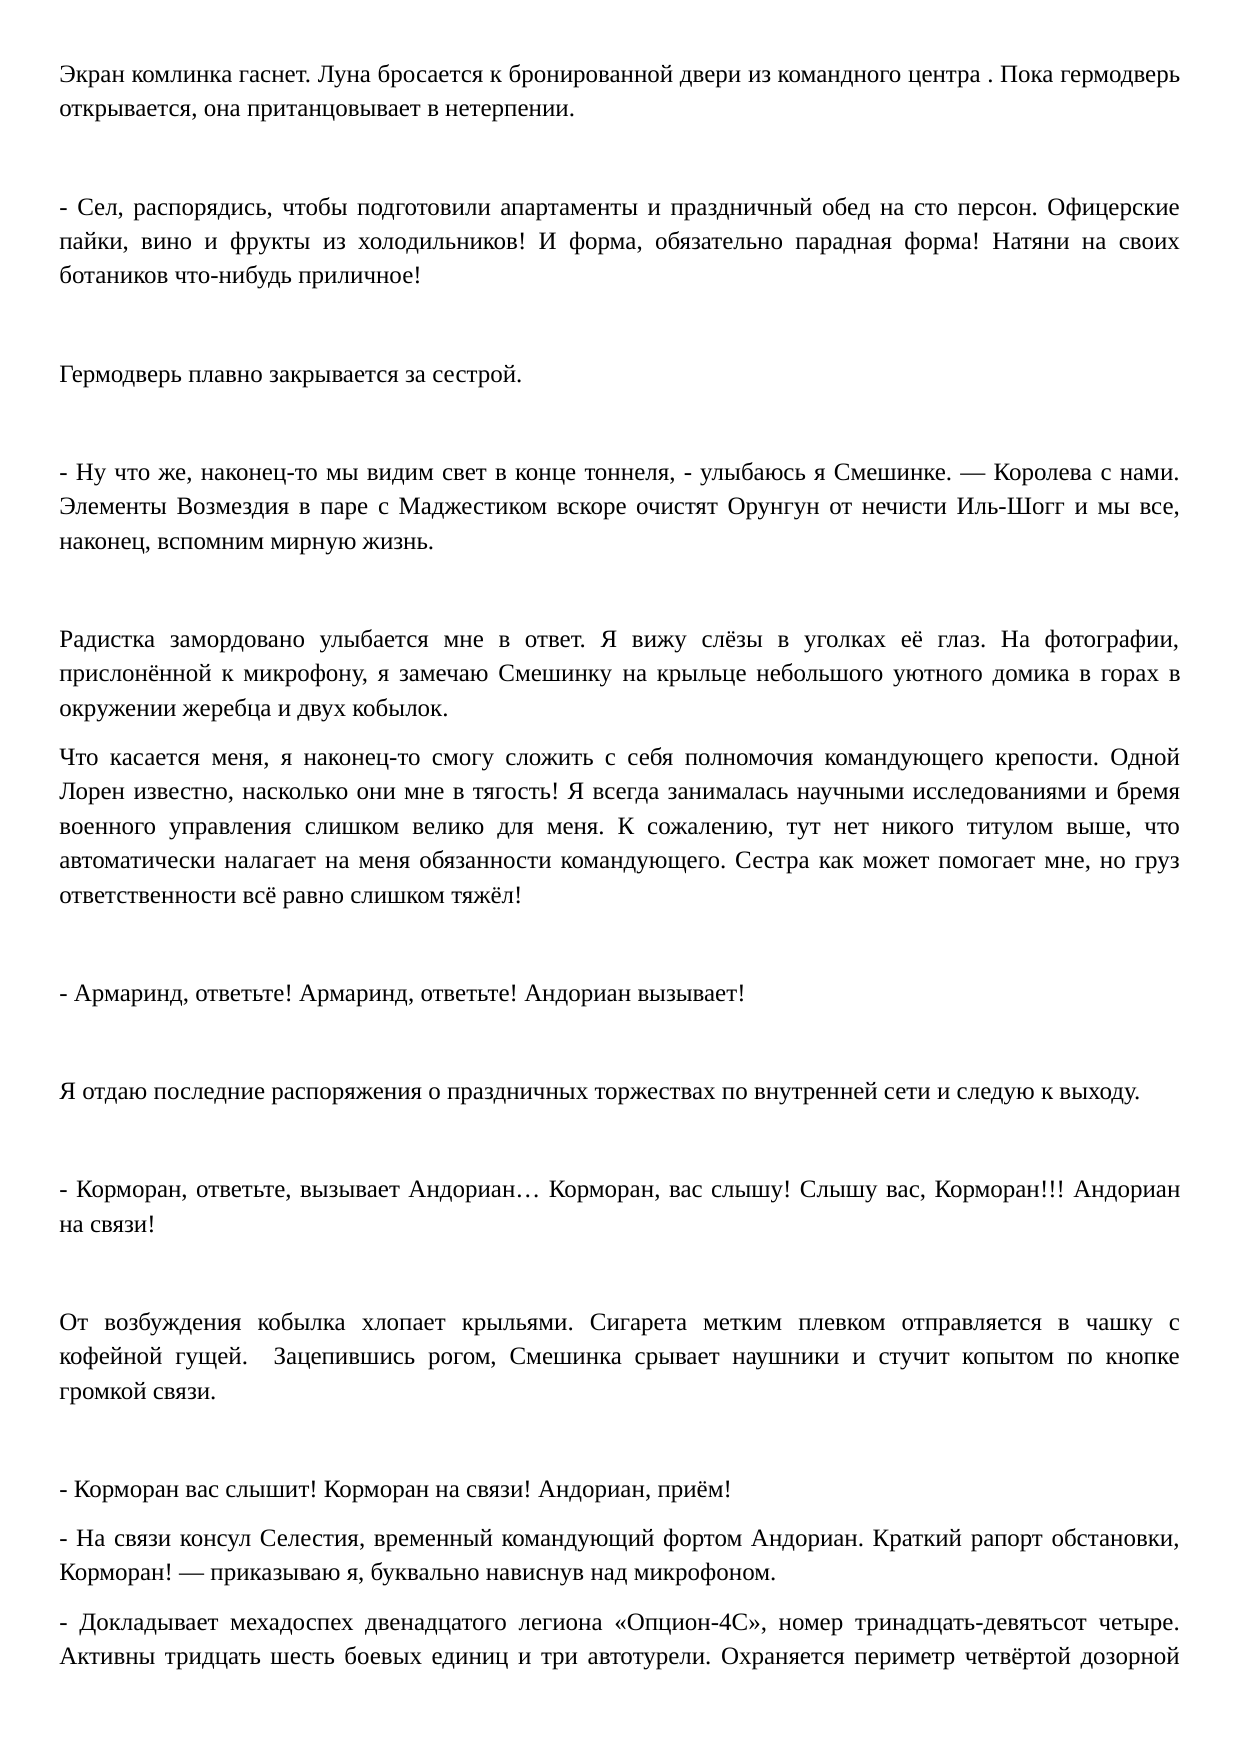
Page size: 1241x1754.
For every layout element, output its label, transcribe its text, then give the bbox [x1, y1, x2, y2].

text - На связи консул Селестия, временный командующий фортом Андориан. Краткий рапорт обстановки, Корморан! — приказываю я, буквально нависнув над микрофоном. [59, 1523, 1181, 1586]
text - Корморан вас слышит! Корморан на связи! Андориан, приём! [59, 1474, 1181, 1503]
text Что касается меня, я наконец-то смогу сложить с себя полномочия командующего крепости. Одной Лорен известно, насколько они мне в тягость! Я всегда занималась научными исследованиями и бремя военного управления слишком велико для меня. К сожалению, тут нет никого титулом выше, что автоматически налагает на меня обязанности командующего. Сестра как может помогает мне, но груз ответственности всё равно слишком тяжёл! [59, 742, 1181, 909]
text От возбуждения кобылка хлопает крыльями. Сигарета метким плевком отправляется в чашку с кофейной гущей. Зацепившись рогом, Смешинка срывает наушники и стучит копытом по кнопке громкой связи. [59, 1307, 1181, 1404]
text - Сел, распорядись, чтобы подготовили апартаменты и праздничный обед на сто персон. Офицерские пайки, вино и фрукты из холодильников! И форма, обязательно парадная форма! Натяни на своих ботаников что-нибудь приличное! [59, 192, 1181, 289]
text - Армаринд, ответьте! Армаринд, ответьте! Андориан вызывает! [59, 978, 1181, 1007]
text Радистка замордовано улыбается мне в ответ. Я вижу слёзы в уголках её глаз. На фотографии, прислонённой к микрофону, я замечаю Смешинку на крыльце небольшого уютного домика в горах в окружении жеребца и двух кобылок. [59, 624, 1181, 722]
text Экран комлинка гаснет. Луна бросается к бронированной двери из командного центра . Пока гермодверь открывается, она пританцовывает в нетерпении. [59, 59, 1181, 122]
text Я отдаю последние распоряжения о праздничных торжествах по внутренней сети и следую к выходу. [59, 1076, 1181, 1105]
text - Ну что же, наконец-то мы видим свет в конце тоннеля, - улыбаюсь я Смешинке. — Королева с нами. Элементы Возмездия в паре с Маджестиком вскоре очистят Орунгун от нечисти Иль-Шогг и мы все, наконец, вспомним мирную жизнь. [59, 457, 1181, 554]
text - Корморан, ответьте, вызывает Андориан… Корморан, вас слышу! Слышу вас, Корморан!!! Андориан на связи! [59, 1174, 1181, 1237]
text - Докладывает мехадоспех двенадцатого легиона «Опцион-4С», номер тринадцать-девятьсот четыре. Активны тридцать шесть боевых единиц и три автотурели. Охраняется периметр четвёртой дозорной [59, 1607, 1181, 1670]
text Гермодверь плавно закрывается за сестрой. [59, 359, 1181, 387]
